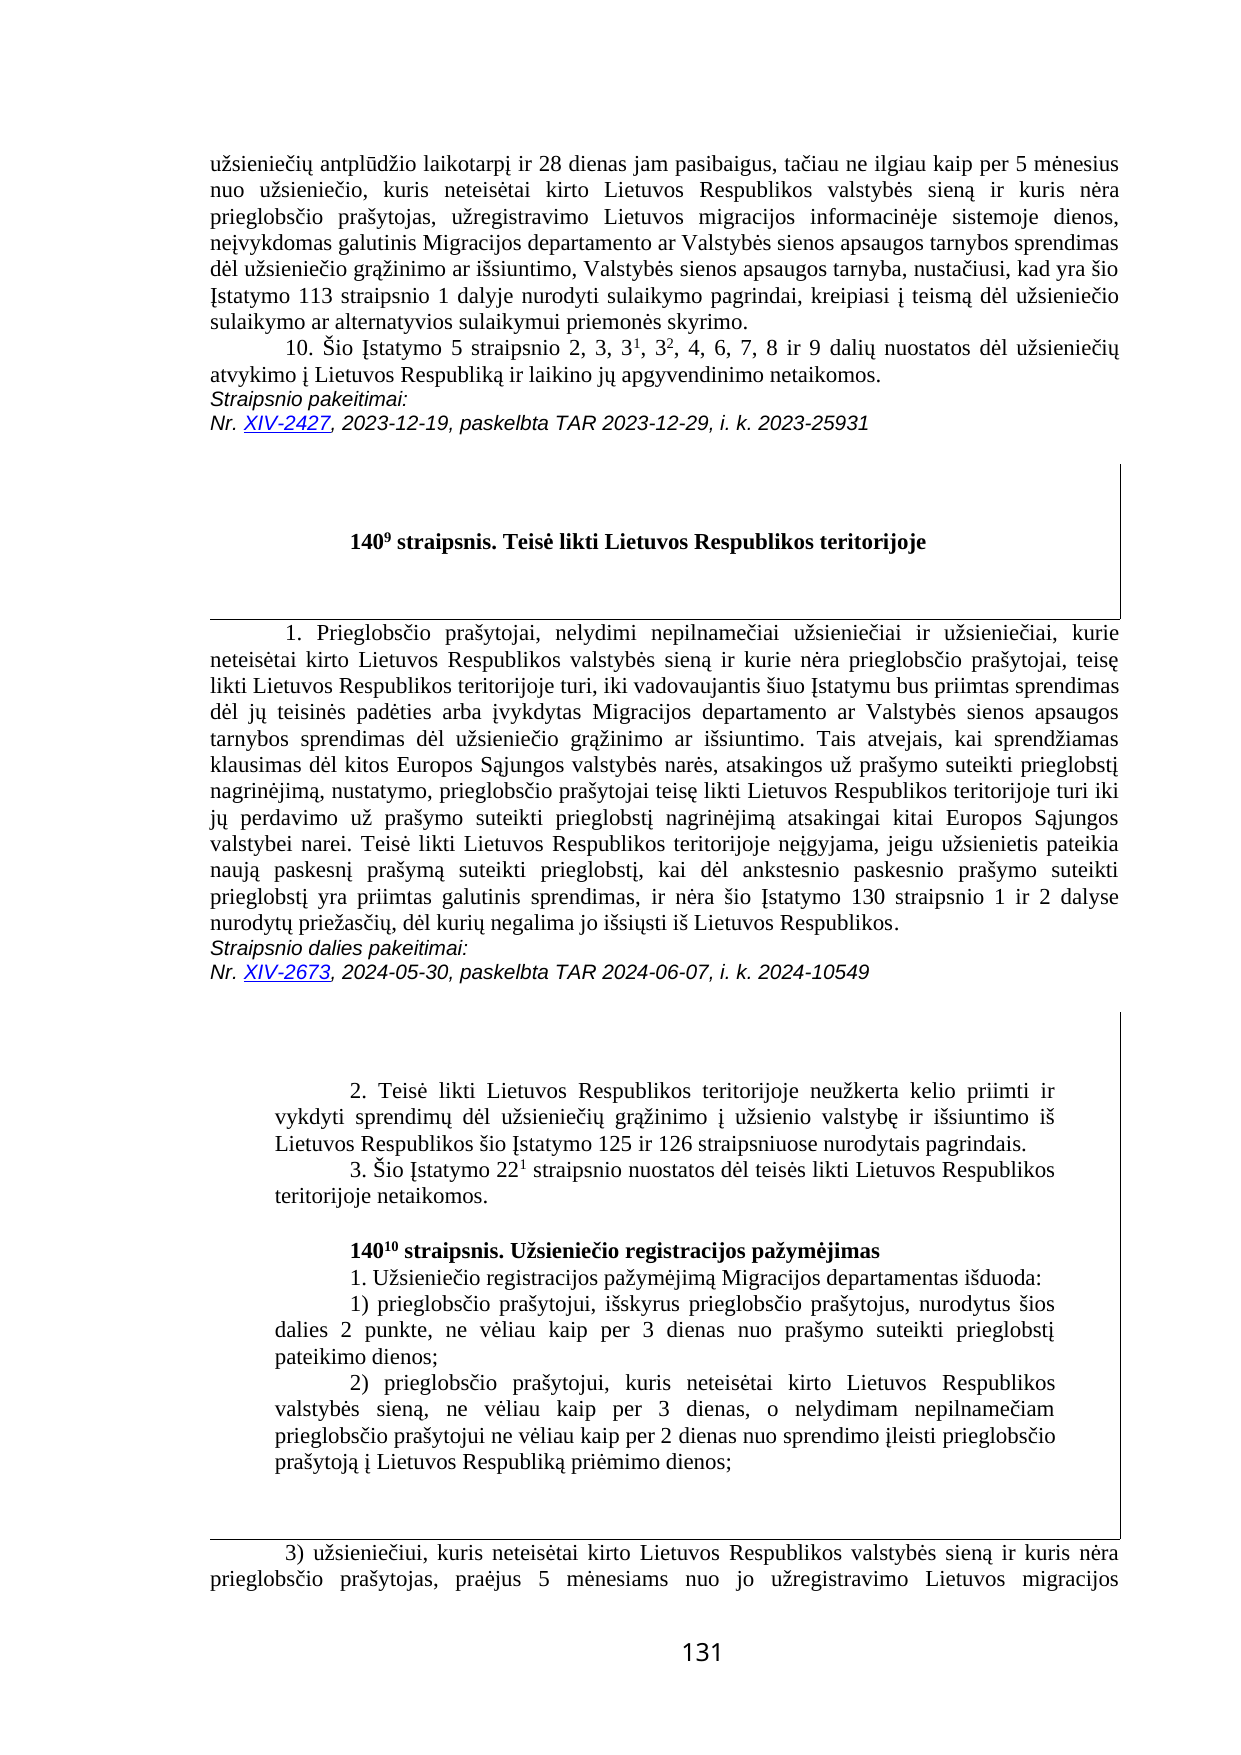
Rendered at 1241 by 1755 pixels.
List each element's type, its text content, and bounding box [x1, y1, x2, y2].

text Straipsnio dalies pakeitimai: [210, 936, 1120, 959]
text 14010 straipsnis. Užsieniečio registracijos pažymėjimas [210, 1237, 1120, 1264]
text 2) prieglobsčio prašytojui, kuris neteisėtai kirto Lietuvos Respublikos valstybės sieną, ne vėliau kaip per 3 dienas, o nelydimam nepilnamečiam prieglobsčio prašytojui ne vėliau kaip per 2 dienas nuo sprendimo įleisti prieglobsčio prašytoją į Lietuvos Respubliką priėmimo dienos; [210, 1369, 1120, 1539]
text 3. Šio Įstatymo 221 straipsnio nuostatos dėl teisės likti Lietuvos Respublikos teritorijoje netaikomos. [210, 1156, 1120, 1209]
text 1. Prieglobsčio prašytojai, nelydimi nepilnamečiai užsieniečiai ir užsieniečiai, kurie neteisėtai kirto Lietuvos Respublikos valstybės sieną ir kurie nėra prieglobsčio prašytojai, teisę likti Lietuvos Respublikos teritorijoje turi, iki vadovaujantis šiuo Įstatymu bus priimtas sprendimas dėl jų teisinės padėties arba įvykdytas Migracijos departamento ar Valstybės sienos apsaugos tarnybos sprendimas dėl užsieniečio grąžinimo ar išsiuntimo. Tais atvejais, kai sprendžiamas klausimas dėl kitos Europos Sąjungos valstybės narės, atsakingos už prašymo suteikti prieglobstį nagrinėjimą, nustatymo, prieglobsčio prašytojai teisę likti Lietuvos Respublikos teritorijoje turi iki jų perdavimo už prašymo suteikti prieglobstį nagrinėjimą atsakingai kitai Europos Sąjungos valstybei narei. Teisė likti Lietuvos Respublikos teritorijoje neįgyjama, jeigu užsienietis pateikia naują paskesnį prašymą suteikti prieglobstį, kai dėl ankstesnio paskesnio prašymo suteikti prieglobstį yra priimtas galutinis sprendimas, ir nėra šio Įstatymo 130 straipsnio 1 ir 2 dalyse nurodytų priežasčių, dėl kurių negalima jo išsiųsti iš Lietuvos Respublikos. [210, 619, 1120, 936]
text 1409 straipsnis. Teisė likti Lietuvos Respublikos teritorijoje [210, 464, 1120, 619]
text 3) užsieniečiui, kuris neteisėtai kirto Lietuvos Respublikos valstybės sieną ir kuris nėra prieglobsčio prašytojas, praėjus 5 mėnesiams nuo jo užregistravimo Lietuvos migracijos [210, 1539, 1120, 1592]
text Nr. XIV-2673, 2024-05-30, paskelbta TAR 2024-06-07, i. k. 2024-10549 [210, 959, 1120, 983]
text 10. Šio Įstatymo 5 straipsnio 2, 3, 31, 32, 4, 6, 7, 8 ir 9 dalių nuostatos dėl užsieniečių atvykimo į Lietuvos Respubliką ir laikino jų apgyvendinimo netaikomos. [210, 334, 1120, 387]
text užsieniečių antplūdžio laikotarpį ir 28 dienas jam pasibaigus, tačiau ne ilgiau kaip per 5 mėnesius nuo užsieniečio, kuris neteisėtai kirto Lietuvos Respublikos valstybės sieną ir kuris nėra prieglobsčio prašytojas, užregistravimo Lietuvos migracijos informacinėje sistemoje dienos, neįvykdomas galutinis Migracijos departamento ar Valstybės sienos apsaugos tarnybos sprendimas dėl užsieniečio grąžinimo ar išsiuntimo, Valstybės sienos apsaugos tarnyba, nustačiusi, kad yra šio Įstatymo 113 straipsnio 1 dalyje nurodyti sulaikymo pagrindai, kreipiasi į teismą dėl užsieniečio sulaikymo ar alternatyvios sulaikymui priemonės skyrimo. [210, 150, 1120, 334]
text 1) prieglobsčio prašytojui, išskyrus prieglobsčio prašytojus, nurodytus šios dalies 2 punkte, ne vėliau kaip per 3 dienas nuo prašymo suteikti prieglobstį pateikimo dienos; [210, 1290, 1120, 1369]
text 1. Užsieniečio registracijos pažymėjimą Migracijos departamentas išduoda: [210, 1264, 1120, 1290]
text Nr. XIV-2427, 2023-12-19, paskelbta TAR 2023-12-29, i. k. 2023-25931 [210, 411, 1120, 435]
text Straipsnio pakeitimai: [210, 387, 1120, 411]
text 2. Teisė likti Lietuvos Respublikos teritorijoje neužkerta kelio priimti ir vykdyti sprendimų dėl užsieniečių grąžinimo į užsienio valstybę ir išsiuntimo iš Lietuvos Respublikos šio Įstatymo 125 ir 126 straipsniuose nurodytais pagrindais. [210, 1012, 1120, 1156]
